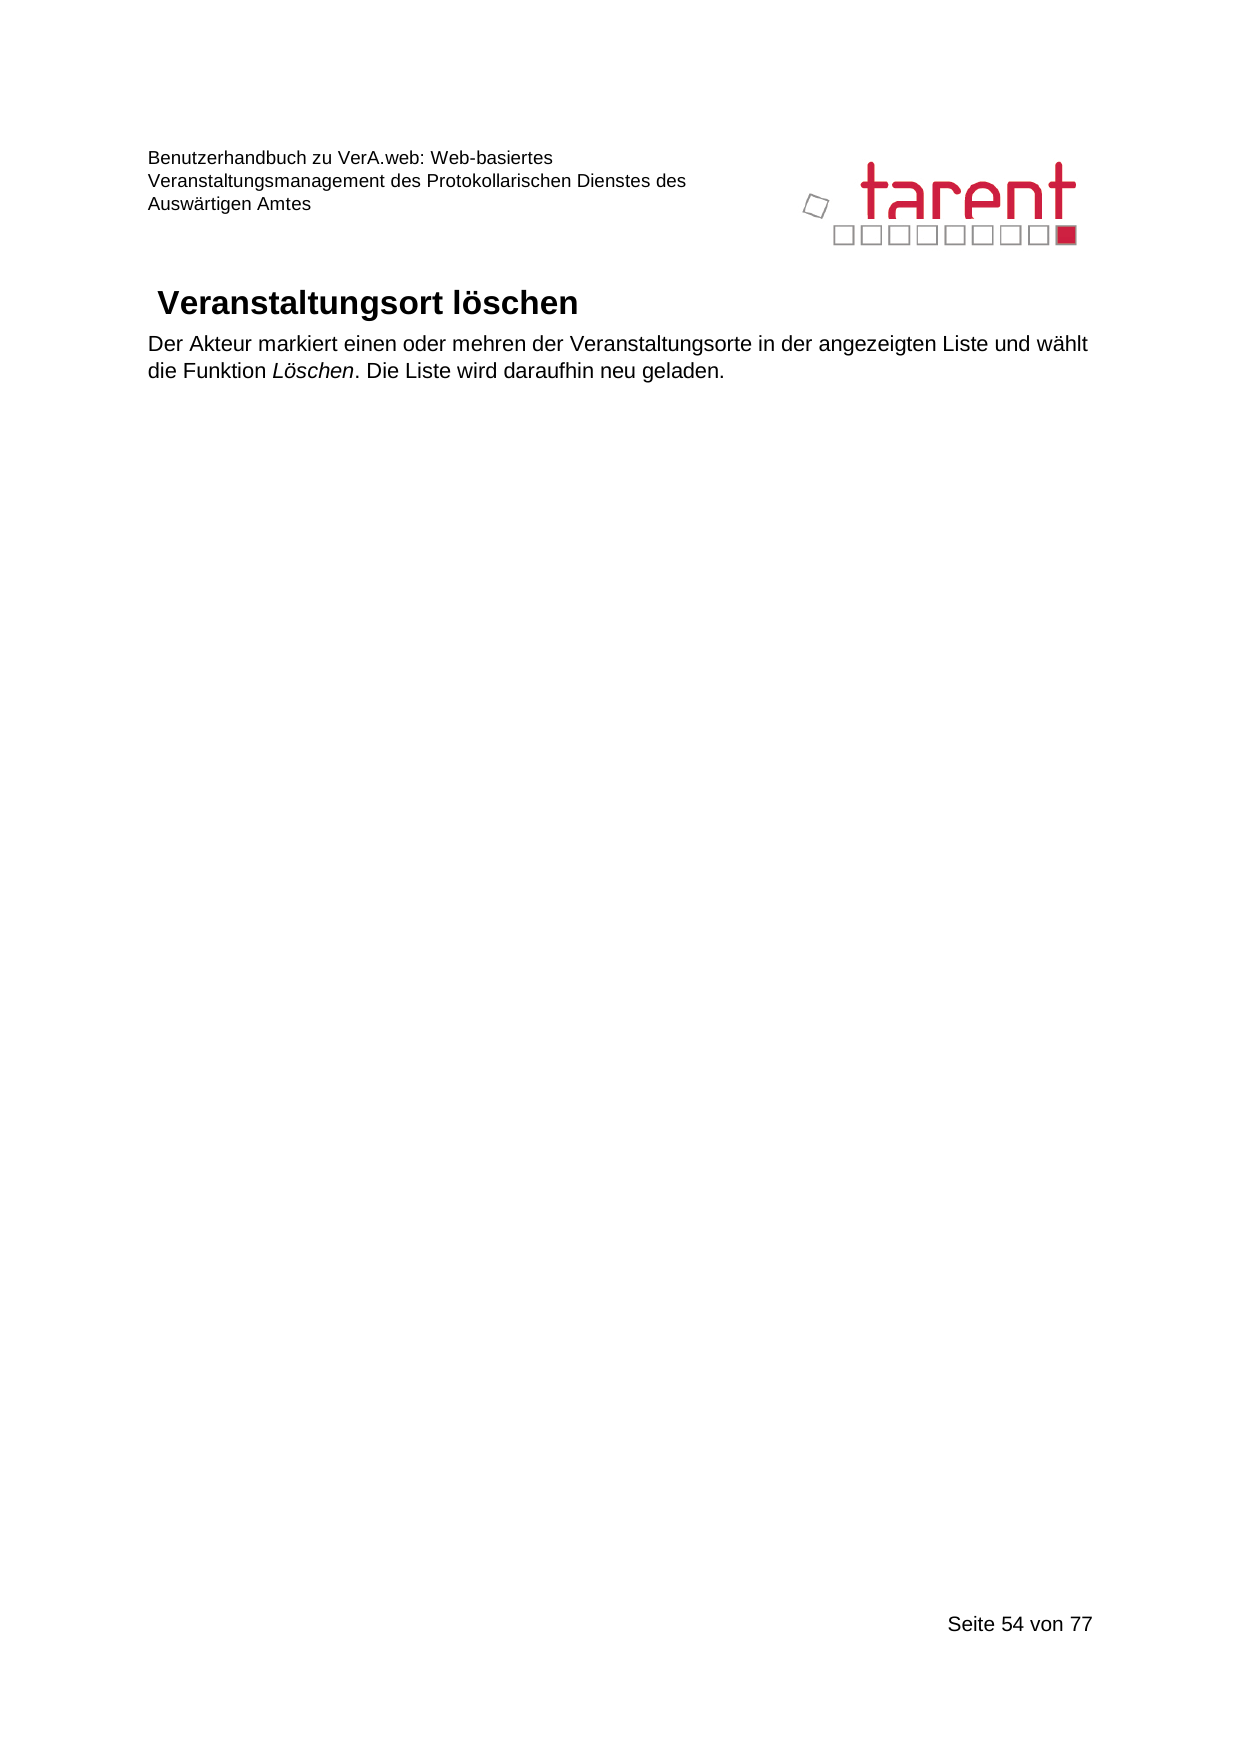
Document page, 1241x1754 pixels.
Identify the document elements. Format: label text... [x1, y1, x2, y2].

subtitle Veranstaltungsort löschen [148, 284, 1092, 321]
picture [790, 151, 1091, 255]
text Der Akteur markiert einen oder mehren der Veranstaltungsorte in der angezeigten Liste und wählt die Funktion Löschen. Die Liste wird daraufhin neu geladen. [148, 331, 1092, 383]
